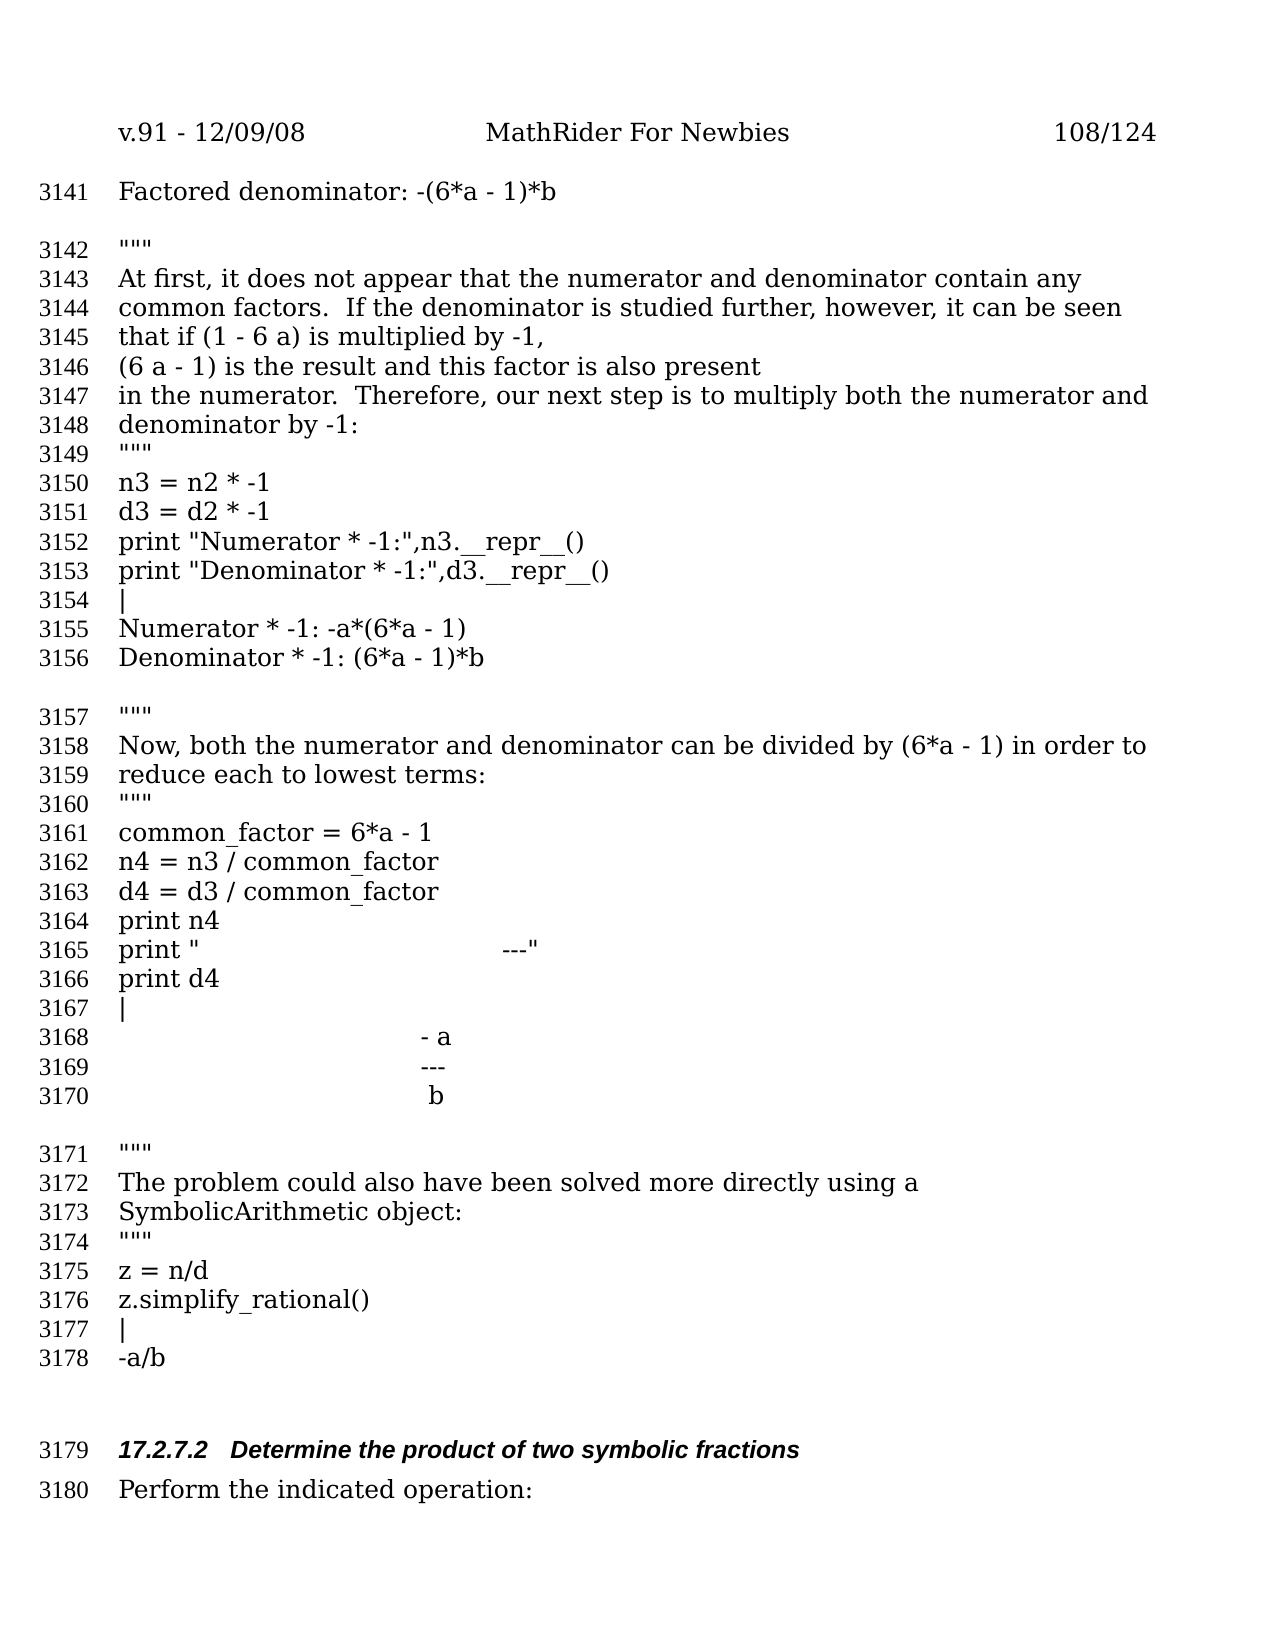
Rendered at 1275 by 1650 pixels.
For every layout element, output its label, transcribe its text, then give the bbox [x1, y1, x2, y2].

text print d4 [118, 964, 1157, 993]
text Now, both the numerator and denominator can be divided by (6*a - 1) in order to reduce each to lowest terms: [118, 731, 1157, 789]
text print " ---" [118, 935, 1157, 964]
text Perform the indicated operation: [118, 1475, 1157, 1504]
text print n4 [118, 906, 1157, 935]
text in the numerator. Therefore, our next step is to multiply both the numerator and denominator by -1: [118, 381, 1157, 439]
text n3 = n2 * -1 [118, 468, 1157, 498]
text """ [118, 789, 1157, 818]
text """ [118, 1139, 1157, 1168]
text -a/b [118, 1343, 1157, 1373]
text The problem could also have been solved more directly using a SymbolicArithmetic object: [118, 1168, 1157, 1227]
text - a [118, 1023, 1157, 1052]
text b [118, 1081, 1157, 1110]
text | [118, 993, 1157, 1023]
text print "Denominator * -1:",d3.__repr__() [118, 556, 1157, 585]
text n4 = n3 / common_factor [118, 848, 1157, 877]
text Factored denominator: -(6*a - 1)*b [118, 177, 1157, 206]
text | [118, 585, 1157, 614]
text Numerator * -1: -a*(6*a - 1) [118, 614, 1157, 643]
text z.simplify_rational() [118, 1285, 1157, 1314]
text """ [118, 439, 1157, 468]
subtitle Determine the product of two symbolic fractions [118, 1435, 1157, 1463]
text """ [118, 702, 1157, 731]
text (6 a - 1) is the result and this factor is also present [118, 352, 1157, 381]
text """ [118, 235, 1157, 264]
text d4 = d3 / common_factor [118, 877, 1157, 906]
text d3 = d2 * -1 [118, 498, 1157, 527]
text print "Numerator * -1:",n3.__repr__() [118, 527, 1157, 556]
text z = n/d [118, 1256, 1157, 1285]
text | [118, 1314, 1157, 1343]
text --- [118, 1052, 1157, 1081]
text Denominator * -1: (6*a - 1)*b [118, 643, 1157, 673]
text At first, it does not appear that the numerator and denominator contain any common factors. If the denominator is studied further, however, it can be seen that if (1 - 6 a) is multiplied by -1, [118, 264, 1157, 352]
text common_factor = 6*a - 1 [118, 818, 1157, 848]
text """ [118, 1227, 1157, 1256]
